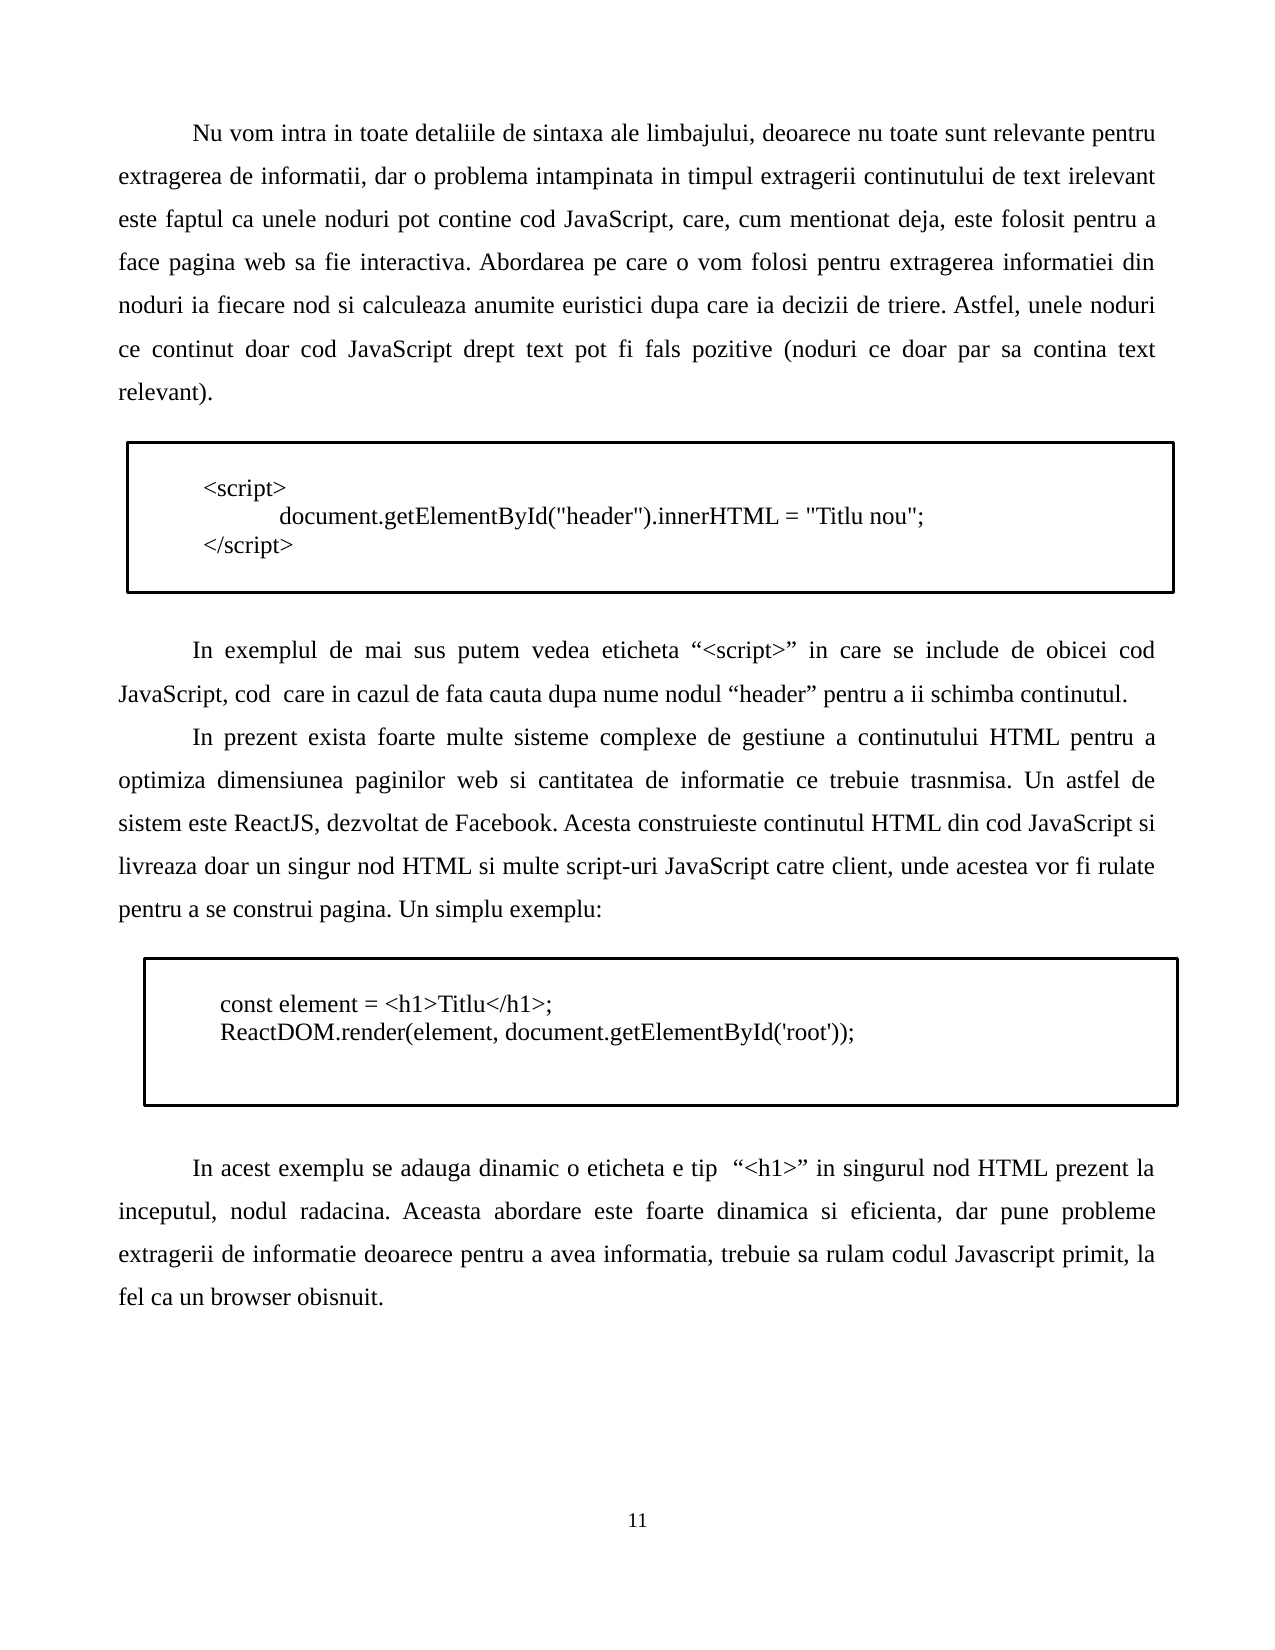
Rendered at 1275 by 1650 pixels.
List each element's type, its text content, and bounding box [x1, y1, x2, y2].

text In prezent exista foarte multe sisteme complexe de gestiune a continutului HTML pentru a optimiza dimensiunea paginilor web si cantitatea de informatie ce trebuie trasnmisa. Un astfel de sistem este ReactJS, dezvoltat de Facebook. Acesta construieste continutul HTML din cod JavaScript si livreaza doar un singur nod HTML si multe script-uri JavaScript catre client, unde acestea vor fi rulate pentru a se construi pagina. Un simplu exemplu: [118, 722, 1157, 923]
text Nu vom intra in toate detaliile de sintaxa ale limbajului, deoarece nu toate sunt relevante pentru extragerea de informatii, dar o problema intampinata in timpul extragerii continutului de text irelevant este faptul ca unele noduri pot contine cod JavaScript, care, cum mentionat deja, este folosit pentru a face pagina web sa fie interactiva. Abordarea pe care o vom folosi pentru extragerea informatiei din noduri ia fiecare nod si calculeaza anumite euristici dupa care ia decizii de triere. Astfel, unele noduri ce continut doar cod JavaScript drept text pot fi fals pozitive (noduri ce doar par sa contina text relevant). [118, 118, 1157, 406]
text In exemplul de mai sus putem vedea eticheta “<script>” in care se include de obicei cod JavaScript, cod care in cazul de fata cauta dupa nume nodul “header” pentru a ii schimba continutul. [118, 636, 1157, 707]
text In acest exemplu se adauga dinamic o eticheta e tip “<h1>” in singurul nod HTML prezent la inceputul, nodul radacina. Aceasta abordare este foarte dinamica si eficienta, dar pune probleme extragerii de informatie deoarece pentru a avea informatia, trebuie sa rulam codul Javascript primit, la fel ca un browser obisnuit. [118, 1153, 1157, 1311]
